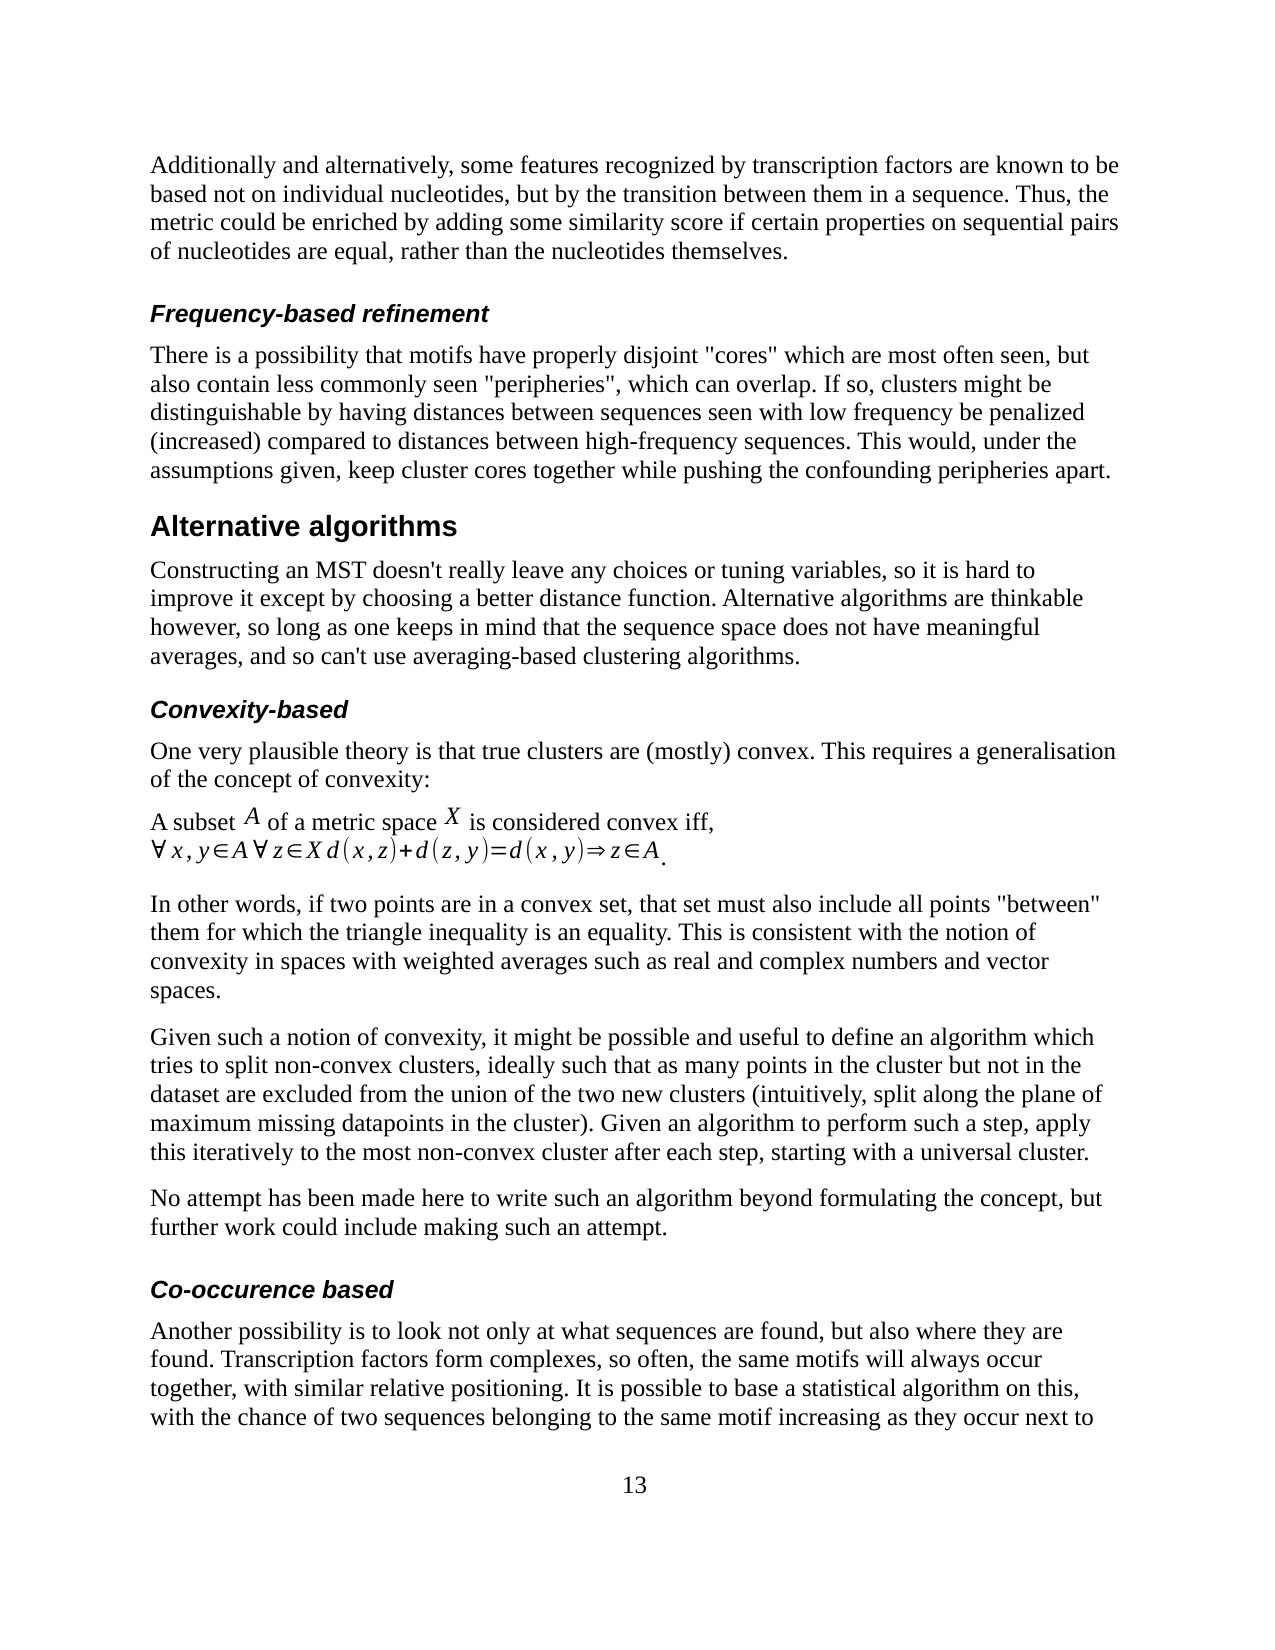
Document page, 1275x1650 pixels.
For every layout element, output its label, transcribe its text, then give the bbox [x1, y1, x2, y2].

text A subset of a metric space is considered convex iff, . [150, 802, 1125, 871]
text Additionally and alternatively, some features recognized by transcription factors are known to be based not on individual nucleotides, but by the transition between them in a sequence. Thus, the metric could be enriched by adding some similarity score if certain properties on sequential pairs of nucleotides are equal, rather than the nucleotides themselves. [150, 150, 1125, 265]
text Given such a notion of convexity, it might be possible and useful to define an algorithm which tries to split non-convex clusters, ideally such that as many points in the cluster but not in the dataset are excluded from the union of the two new clusters (intuitively, split along the plane of maximum missing datapoints in the cluster). Given an algorithm to perform such a step, apply this iteratively to the most non-convex cluster after each step, starting with a universal cluster. [150, 1022, 1125, 1165]
text There is a possibility that motifs have properly disjoint "cores" which are most often seen, but also contain less commonly seen "peripheries", which can overlap. If so, clusters might be distinguishable by having distances between sequences seen with low frequency be penalized (increased) compared to distances between high-frequency sequences. This would, under the assumptions given, keep cluster cores together while pushing the confounding peripheries apart. [150, 340, 1125, 484]
text No attempt has been made here to write such an algorithm beyond formulating the concept, but further work could include making such an attempt. [150, 1183, 1125, 1241]
text In other words, if two points are in a convex set, that set must also include all points "between" them for which the triangle inequality is an equality. This is consistent with the notion of convexity in spaces with weighted averages such as real and complex numbers and vector spaces. [150, 889, 1125, 1004]
subtitle Convexity-based [150, 695, 1125, 723]
text One very plausible theory is that true clusters are (mostly) convex. This requires a generalisation of the concept of convexity: [150, 736, 1125, 793]
subtitle Frequency-based refinement [150, 299, 1125, 327]
text Constructing an MST doesn't really leave any choices or tuning variables, so it is hard to improve it except by choosing a better distance function. Alternative algorithms are thinkable however, so long as one keeps in mind that the sequence space does not have meaningful averages, and so can't use averaging-based clustering algorithms. [150, 555, 1125, 670]
text Another possibility is to look not only at what sequences are found, but also where they are found. Transcription factors form complexes, so often, the same motifs will always occur together, with similar relative positioning. It is possible to base a statistical algorithm on this, with the chance of two sequences belonging to the same motif increasing as they occur next to [150, 1316, 1125, 1431]
subtitle Co-occurence based [150, 1275, 1125, 1303]
subtitle Alternative algorithms [150, 509, 1125, 542]
